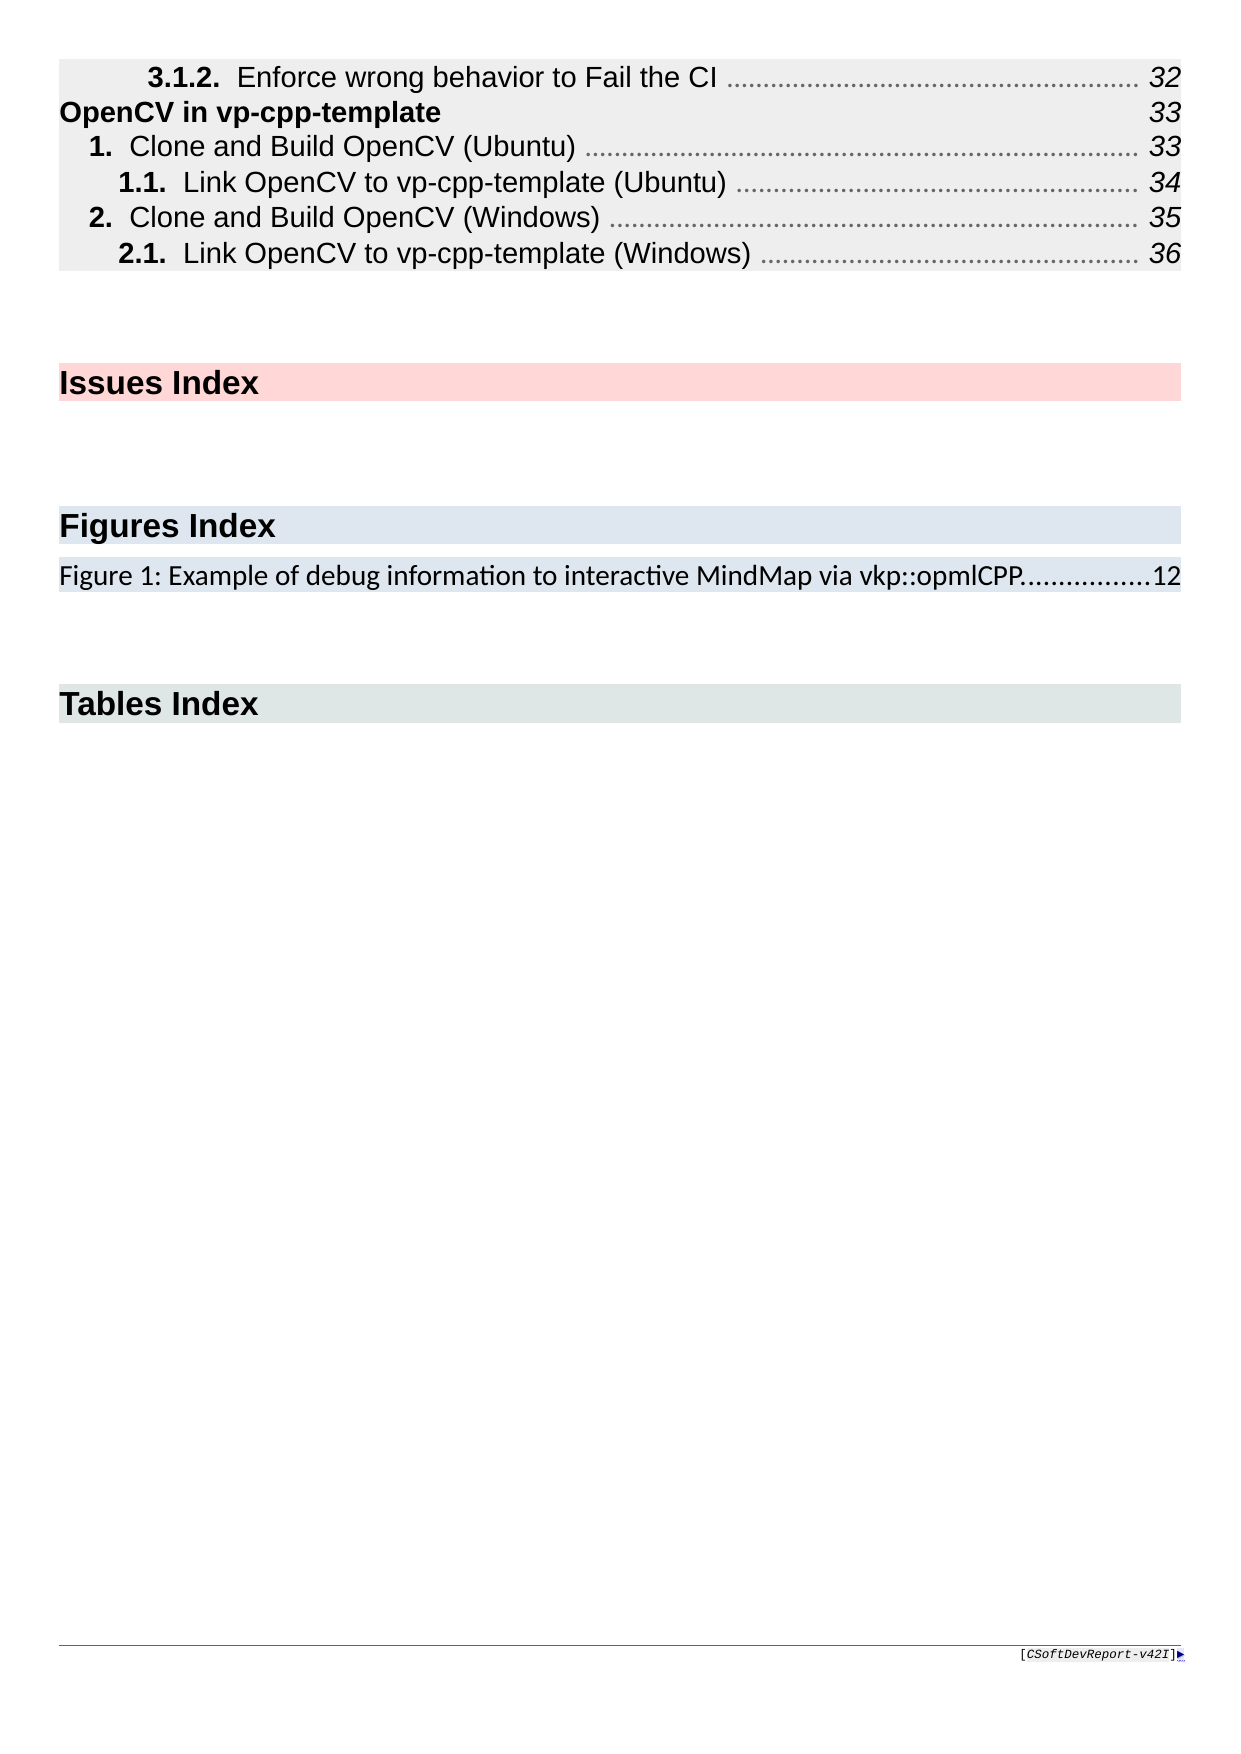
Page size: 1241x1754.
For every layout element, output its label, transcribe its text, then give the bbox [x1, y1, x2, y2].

text 2.1. Link OpenCV to vp-cpp-template (Windows) 36 [118, 235, 1181, 271]
text 1. Clone and Build OpenCV (Ubuntu) 33 [88, 128, 1181, 164]
text Figure 1: Example of debug information to interactive MindMap via vkp::opmlCPP. 12 [59, 557, 1181, 592]
subtitle Tables Index [59, 684, 1181, 723]
text 3.1.2. Enforce wrong behavior to Fail the CI 32 [147, 59, 1181, 95]
subtitle Figures Index [59, 506, 1181, 544]
text OpenCV in vp-cpp-template 33 [59, 95, 1181, 128]
text 2. Clone and Build OpenCV (Windows) 35 [88, 199, 1181, 235]
text 1.1. Link OpenCV to vp-cpp-template (Ubuntu) 34 [118, 164, 1181, 199]
subtitle Issues Index [59, 363, 1181, 401]
